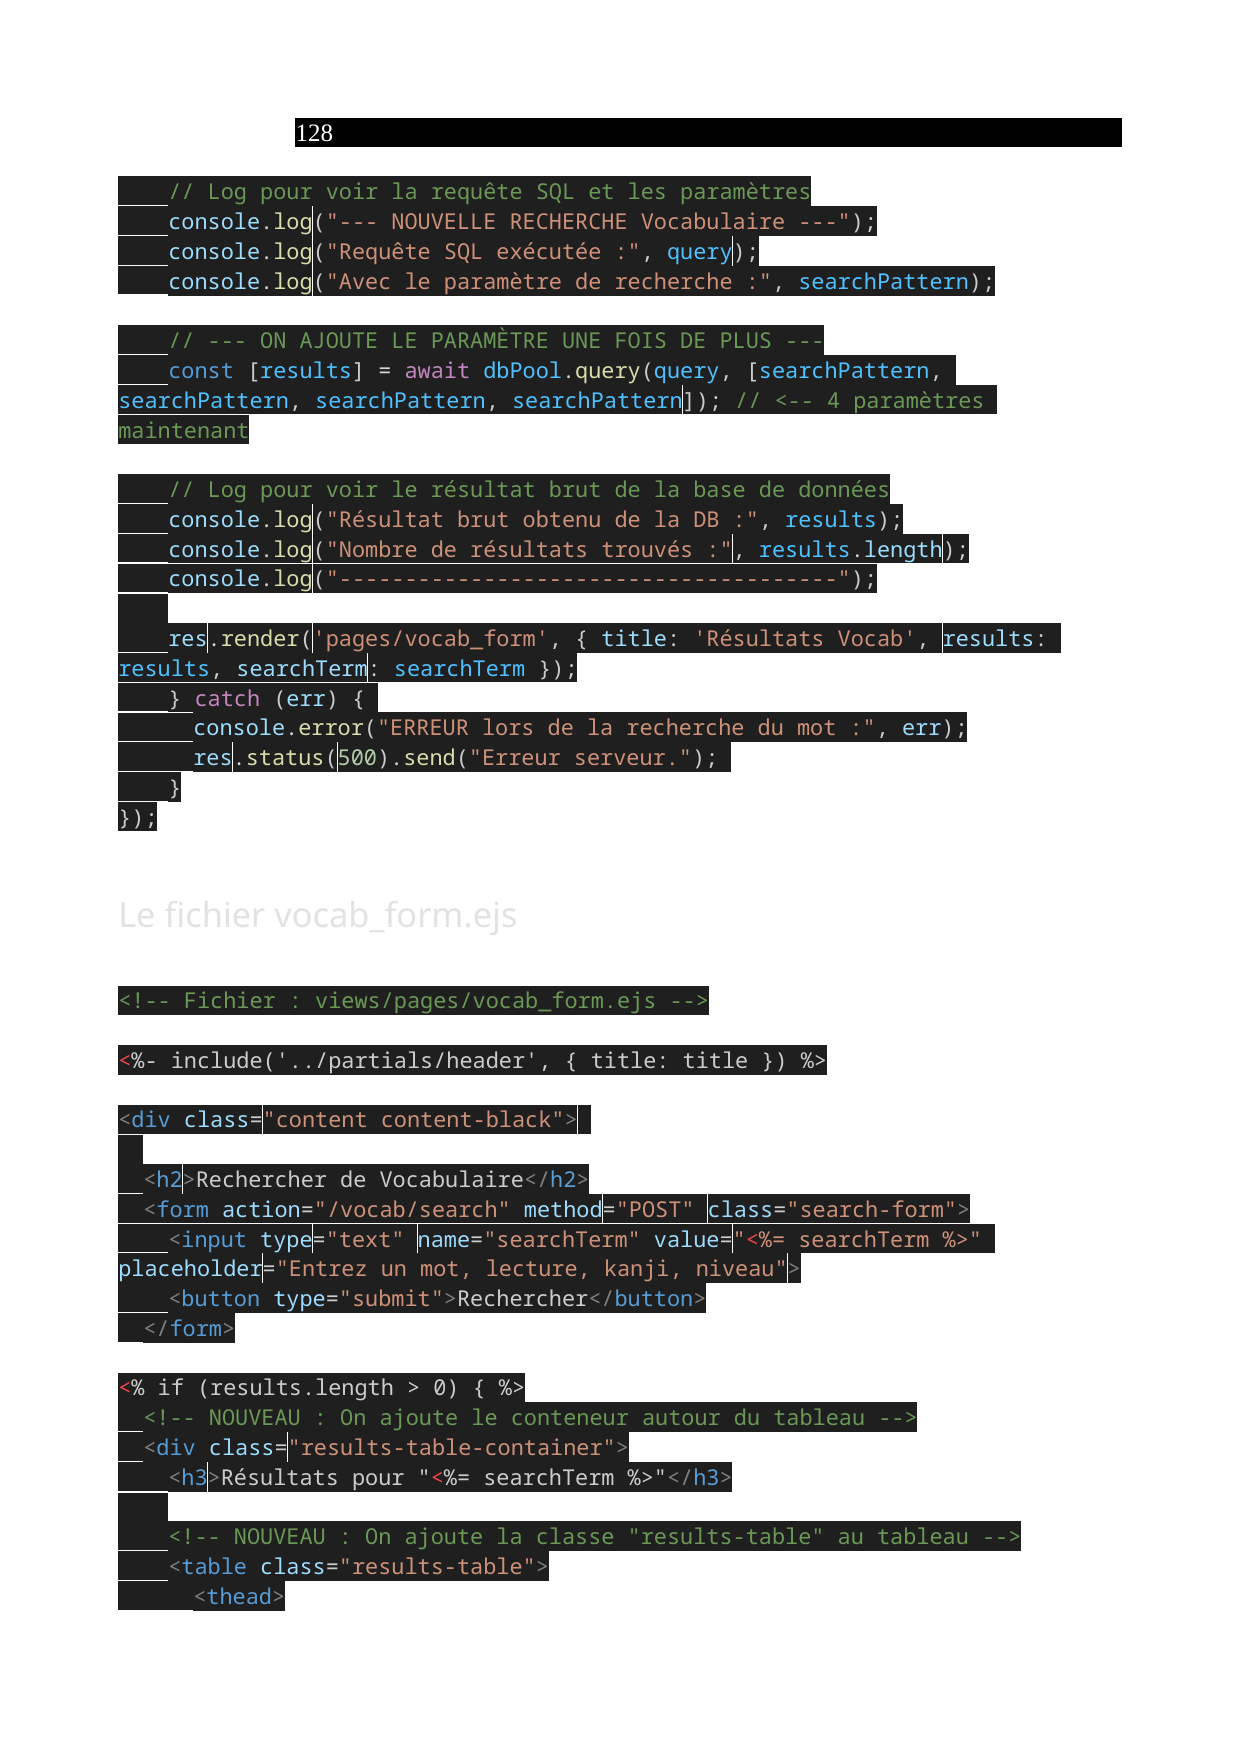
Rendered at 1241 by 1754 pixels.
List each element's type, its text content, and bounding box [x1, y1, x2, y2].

text <!-- NOUVEAU : On ajoute la classe "results-table" au tableau --> [118, 1521, 1122, 1551]
text <div class="content content-black"> [118, 1104, 1122, 1134]
text console.log("Résultat brut obtenu de la DB :", results); [118, 504, 1122, 534]
text // Log pour voir la requête SQL et les paramètres [118, 176, 1122, 206]
text </form> [118, 1313, 1122, 1343]
text <form action="/vocab/search" method="POST" class="search-form"> [118, 1194, 1122, 1223]
text // Log pour voir le résultat brut de la base de données [118, 474, 1122, 504]
text <button type="submit">Rechercher</button> [118, 1283, 1122, 1313]
text <div class="results-table-container"> [118, 1432, 1122, 1462]
subtitle Le fichier vocab_form.ejs [118, 891, 1122, 938]
text } catch (err) { [118, 682, 1122, 712]
text const [results] = await dbPool.query(query, [searchPattern, searchPattern, searchPattern, searchPattern]); // <-- 4 paramètres maintenant [118, 355, 1122, 444]
text <thead> [118, 1581, 1122, 1611]
text console.log("--------------------------------------"); [118, 563, 1122, 593]
text console.log("--- NOUVELLE RECHERCHE Vocabulaire ---"); [118, 206, 1122, 236]
text console.error("ERREUR lors de la recherche du mot :", err); [118, 712, 1122, 742]
text <h3>Résultats pour "<%= searchTerm %>"</h3> [118, 1462, 1122, 1492]
text console.log("Nombre de résultats trouvés :", results.length); [118, 534, 1122, 563]
text <!-- Fichier : views/pages/vocab_form.ejs --> [118, 986, 1122, 1015]
text }); [118, 802, 1122, 831]
text <input type="text" name="searchTerm" value="<%= searchTerm %>" placeholder="Entrez un mot, lecture, kanji, niveau"> [118, 1223, 1122, 1283]
text <% if (results.length > 0) { %> [118, 1372, 1122, 1402]
text // --- ON AJOUTE LE PARAMÈTRE UNE FOIS DE PLUS --- [118, 325, 1122, 355]
text <%- include('../partials/header', { title: title }) %> [118, 1045, 1122, 1075]
text <h2>Rechercher de Vocabulaire</h2> [118, 1164, 1122, 1194]
text console.log("Requête SQL exécutée :", query); [118, 236, 1122, 266]
text <table class="results-table"> [118, 1551, 1122, 1581]
text res.status(500).send("Erreur serveur."); [118, 742, 1122, 772]
text <!-- NOUVEAU : On ajoute le conteneur autour du tableau --> [118, 1402, 1122, 1432]
text res.render('pages/vocab_form', { title: 'Résultats Vocab', results: results, searchTerm: searchTerm }); [118, 623, 1122, 682]
text } [118, 772, 1122, 802]
text console.log("Avec le paramètre de recherche :", searchPattern); [118, 266, 1122, 296]
